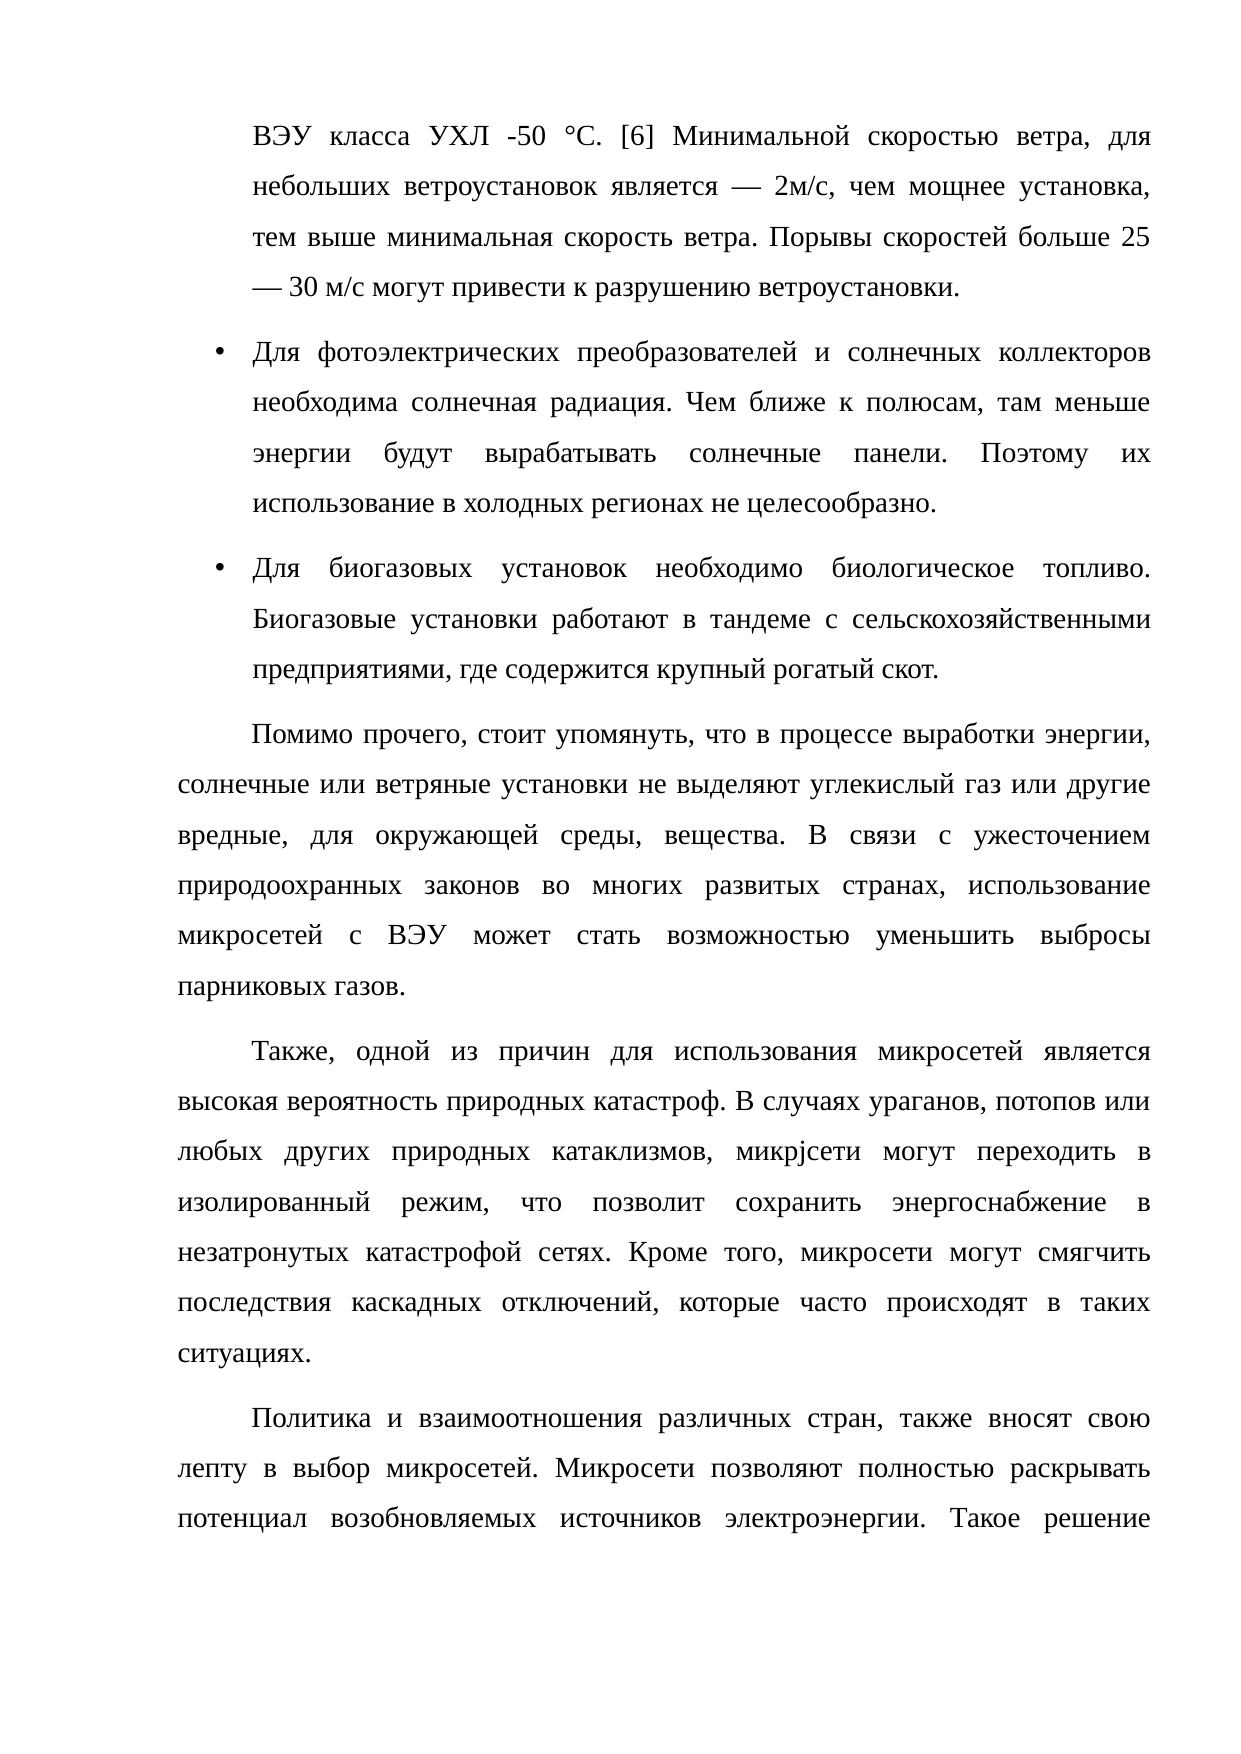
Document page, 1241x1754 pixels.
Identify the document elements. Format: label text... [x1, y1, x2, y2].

list ВЭУ класса УХЛ -50 °C. [6] Минимальной скоростью ветра, для небольших ветроустановок является — 2м/с, чем мощнее установка, тем выше минимальная скорость ветра. Порывы скоростей больше 25 — 30 м/с могут привести к разрушению ветроустановки. [215, 118, 1152, 303]
text Также, одной из причин для использования микросетей является высокая вероятность природных катастроф. В случаях ураганов, потопов или любых других природных катаклизмов, микрjсети могут переходить в изолированный режим, что позволит сохранить энергоснабжение в незатронутых катастрофой сетях. Кроме того, микросети могут смягчить последствия каскадных отключений, которые часто происходят в таких ситуациях. [177, 1033, 1152, 1368]
text Помимо прочего, стоит упомянуть, что в процессе выработки энергии, солнечные или ветряные установки не выделяют углекислый газ или другие вредные, для окружающей среды, вещества. В связи с ужесточением природоохранных законов во многих развитых странах, использование микросетей с ВЭУ может стать возможностью уменьшить выбросы парниковых газов. [177, 716, 1152, 1001]
list Для биогазовых установок необходимо биологическое топливо. Биогазовые установки работают в тандеме с сельскохозяйственными предприятиями, где содержится крупный рогатый скот. [215, 550, 1152, 684]
text Политика и взаимоотношения различных стран, также вносят свою лепту в выбор микросетей. Микросети позволяют полностью раскрывать потенциал возобновляемых источников электроэнергии. Такое решение [177, 1400, 1152, 1534]
list Для фотоэлектрических преобразователей и солнечных коллекторов необходима солнечная радиация. Чем ближе к полюсам, там меньше энергии будут вырабатывать солнечные панели. Поэтому их использование в холодных регионах не целесообразно. [215, 334, 1152, 519]
